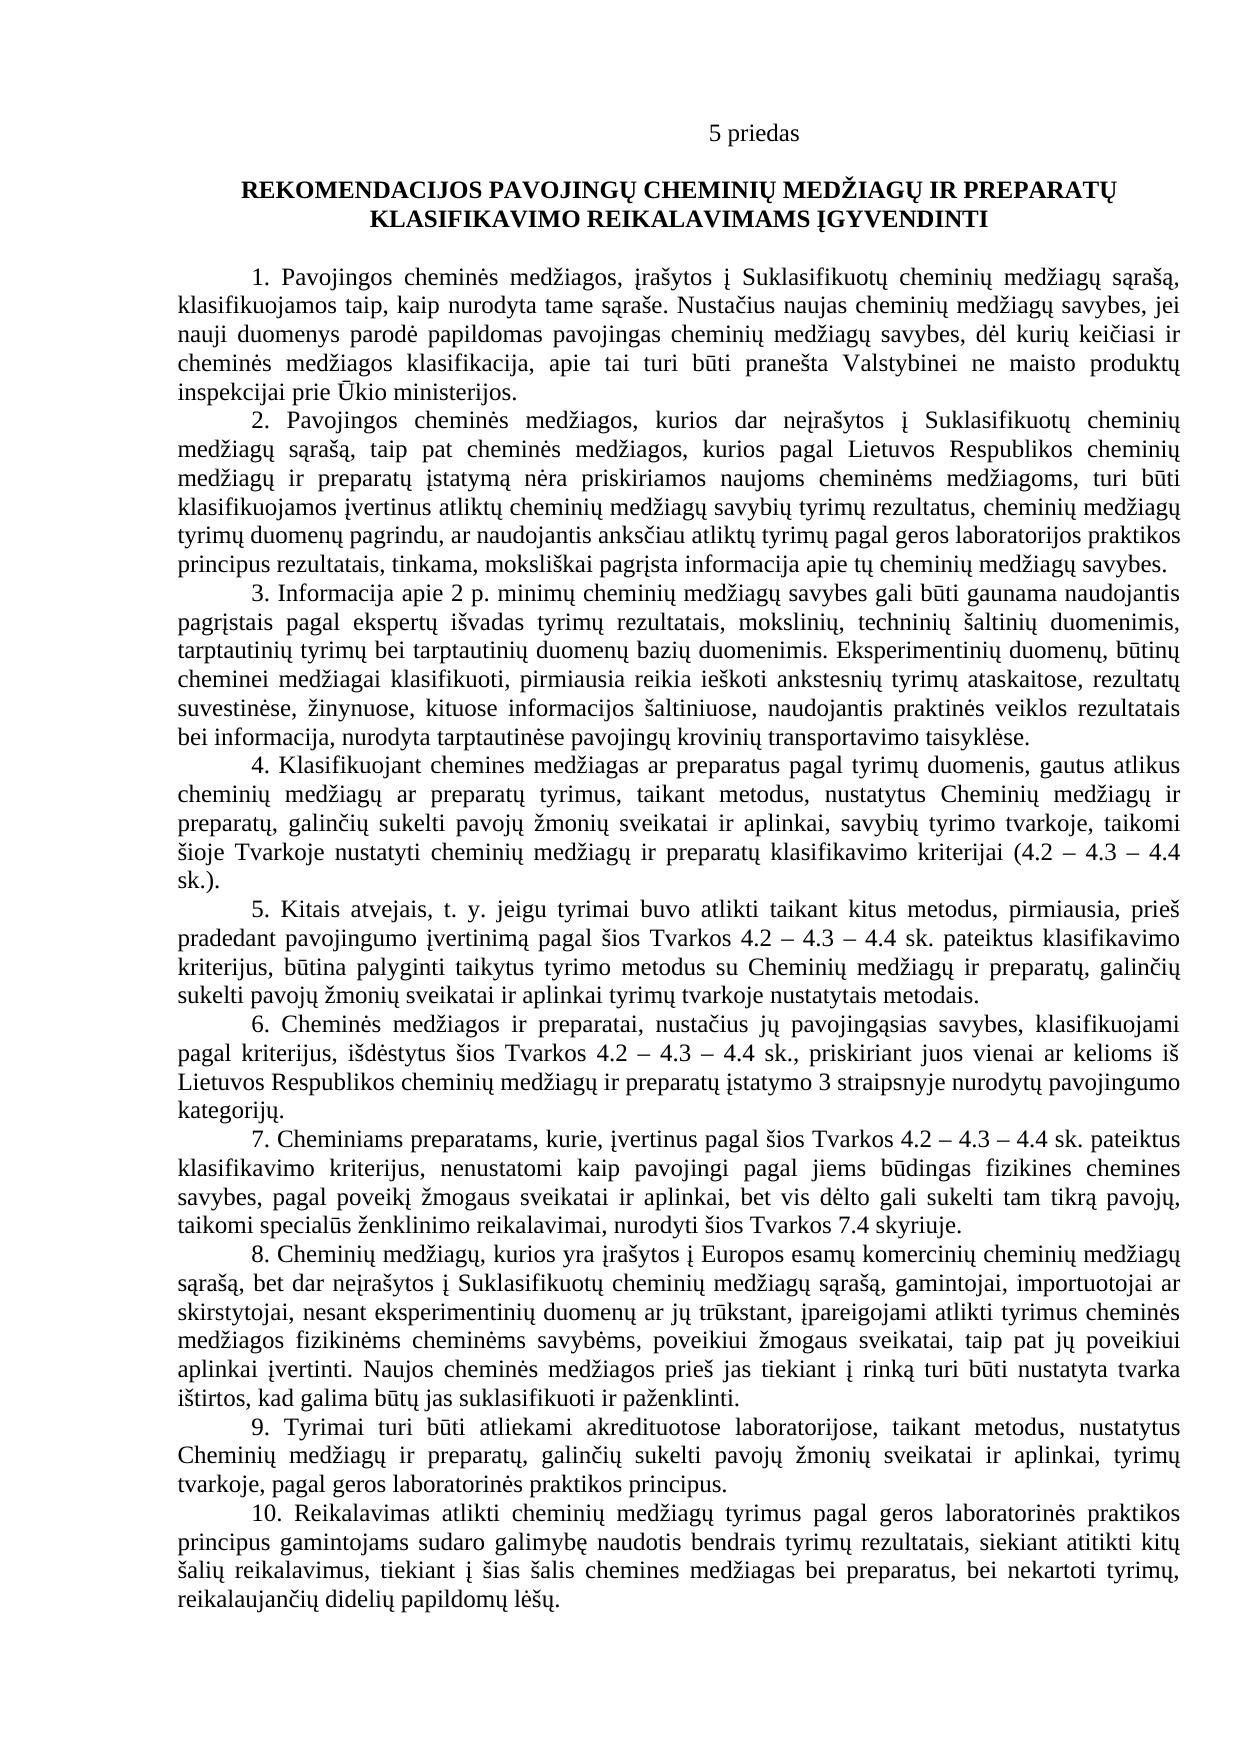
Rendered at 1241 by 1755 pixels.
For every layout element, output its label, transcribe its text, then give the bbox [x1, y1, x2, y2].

text 4. Klasifikuojant chemines medžiagas ar preparatus pagal tyrimų duomenis, gautus atlikus cheminių medžiagų ar preparatų tyrimus, taikant metodus, nustatytus Cheminių medžiagų ir preparatų, galinčių sukelti pavojų žmonių sveikatai ir aplinkai, savybių tyrimo tvarkoje, taikomi šioje Tvarkoje nustatyti cheminių medžiagų ir preparatų klasifikavimo kriterijai (4.2 – 4.3 – 4.4 sk.). [177, 751, 1181, 894]
text REKOMENDACIJOS PAVOJINGŲ CHEMINIŲ MEDŽIAGŲ IR PREPARATŲ KLASIFIKAVIMO REIKALAVIMAMS ĮGYVENDINTI [177, 176, 1181, 233]
text 10. Reikalavimas atlikti cheminių medžiagų tyrimus pagal geros laboratorinės praktikos principus gamintojams sudaro galimybę naudotis bendrais tyrimų rezultatais, siekiant atitikti kitų šalių reikalavimus, tiekiant į šias šalis chemines medžiagas bei preparatus, bei nekartoti tyrimų, reikalaujančių didelių papildomų lėšų. [177, 1498, 1181, 1613]
text 3. Informacija apie 2 p. minimų cheminių medžiagų savybes gali būti gaunama naudojantis pagrįstais pagal ekspertų išvadas tyrimų rezultatais, mokslinių, techninių šaltinių duomenimis, tarptautinių tyrimų bei tarptautinių duomenų bazių duomenimis. Eksperimentinių duomenų, būtinų cheminei medžiagai klasifikuoti, pirmiausia reikia ieškoti ankstesnių tyrimų ataskaitose, rezultatų suvestinėse, žinynuose, kituose informacijos šaltiniuose, naudojantis praktinės veiklos rezultatais bei informacija, nurodyta tarptautinėse pavojingų krovinių transportavimo taisyklėse. [177, 578, 1181, 751]
text 9. Tyrimai turi būti atliekami akredituotose laboratorijose, taikant metodus, nustatytus Cheminių medžiagų ir preparatų, galinčių sukelti pavojų žmonių sveikatai ir aplinkai, tyrimų tvarkoje, pagal geros laboratorinės praktikos principus. [177, 1412, 1181, 1498]
text 8. Cheminių medžiagų, kurios yra įrašytos į Europos esamų komercinių cheminių medžiagų sąrašą, bet dar neįrašytos į Suklasifikuotų cheminių medžiagų sąrašą, gamintojai, importuotojai ar skirstytojai, nesant eksperimentinių duomenų ar jų trūkstant, įpareigojami atlikti tyrimus cheminės medžiagos fizikinėms cheminėms savybėms, poveikiui žmogaus sveikatai, taip pat jų poveikiui aplinkai įvertinti. Naujos cheminės medžiagos prieš jas tiekiant į rinką turi būti nustatyta tvarka ištirtos, kad galima būtų jas suklasifikuoti ir paženklinti. [177, 1239, 1181, 1412]
text 7. Cheminiams preparatams, kurie, įvertinus pagal šios Tvarkos 4.2 – 4.3 – 4.4 sk. pateiktus klasifikavimo kriterijus, nenustatomi kaip pavojingi pagal jiems būdingas fizikines chemines savybes, pagal poveikį žmogaus sveikatai ir aplinkai, bet vis dėlto gali sukelti tam tikrą pavojų, taikomi specialūs ženklinimo reikalavimai, nurodyti šios Tvarkos 7.4 skyriuje. [177, 1124, 1181, 1239]
text 5 priedas [177, 118, 1181, 147]
text 2. Pavojingos cheminės medžiagos, kurios dar neįrašytos į Suklasifikuotų cheminių medžiagų sąrašą, taip pat cheminės medžiagos, kurios pagal Lietuvos Respublikos cheminių medžiagų ir preparatų įstatymą nėra priskiriamos naujoms cheminėms medžiagoms, turi būti klasifikuojamos įvertinus atliktų cheminių medžiagų savybių tyrimų rezultatus, cheminių medžiagų tyrimų duomenų pagrindu, ar naudojantis anksčiau atliktų tyrimų pagal geros laboratorijos praktikos principus rezultatais, tinkama, moksliškai pagrįsta informacija apie tų cheminių medžiagų savybes. [177, 406, 1181, 578]
text 1. Pavojingos cheminės medžiagos, įrašytos į Suklasifikuotų cheminių medžiagų sąrašą, klasifikuojamos taip, kaip nurodyta tame sąraše. Nustačius naujas cheminių medžiagų savybes, jei nauji duomenys parodė papildomas pavojingas cheminių medžiagų savybes, dėl kurių keičiasi ir cheminės medžiagos klasifikacija, apie tai turi būti pranešta Valstybinei ne maisto produktų inspekcijai prie Ūkio ministerijos. [177, 262, 1181, 406]
text 5. Kitais atvejais, t. y. jeigu tyrimai buvo atlikti taikant kitus metodus, pirmiausia, prieš pradedant pavojingumo įvertinimą pagal šios Tvarkos 4.2 – 4.3 – 4.4 sk. pateiktus klasifikavimo kriterijus, būtina palyginti taikytus tyrimo metodus su Cheminių medžiagų ir preparatų, galinčių sukelti pavojų žmonių sveikatai ir aplinkai tyrimų tvarkoje nustatytais metodais. [177, 894, 1181, 1009]
text 6. Cheminės medžiagos ir preparatai, nustačius jų pavojingąsias savybes, klasifikuojami pagal kriterijus, išdėstytus šios Tvarkos 4.2 – 4.3 – 4.4 sk., priskiriant juos vienai ar kelioms iš Lietuvos Respublikos cheminių medžiagų ir preparatų įstatymo 3 straipsnyje nurodytų pavojingumo kategorijų. [177, 1009, 1181, 1124]
